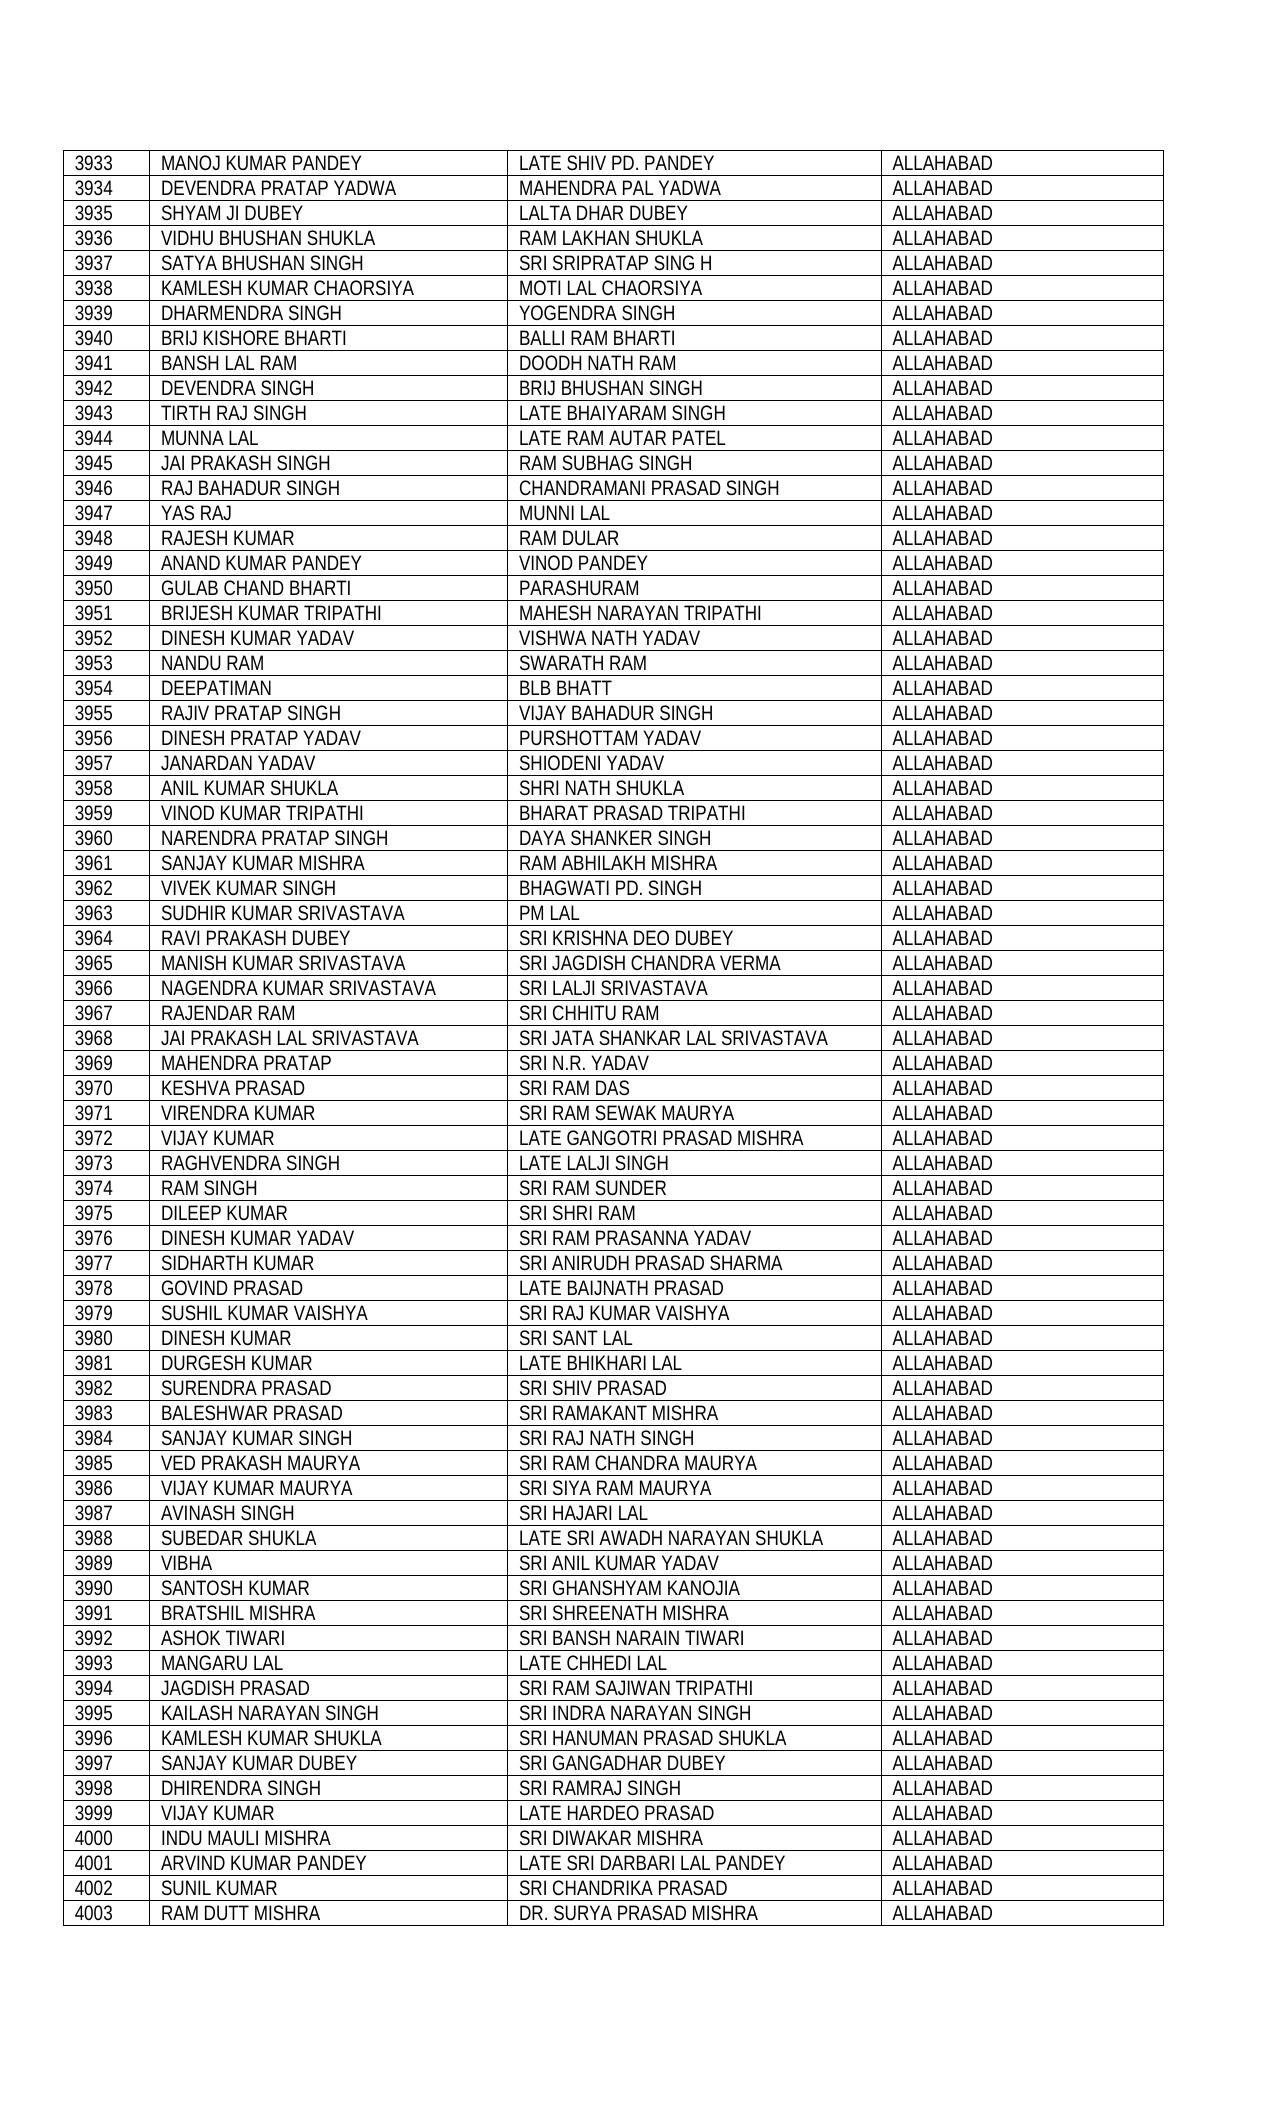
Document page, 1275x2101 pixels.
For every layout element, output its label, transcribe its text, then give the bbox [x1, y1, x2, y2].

table_cell 3974 [64, 1176, 149, 1200]
table_cell ALLAHABAD [882, 601, 1163, 625]
table_cell BRIJ BHUSHAN SINGH [508, 376, 881, 400]
table_cell VIDHU BHUSHAN SHUKLA [150, 226, 507, 250]
table_cell ALLAHABAD [882, 1876, 1163, 1900]
table_cell NAGENDRA KUMAR SRIVASTAVA [150, 976, 507, 1000]
table_cell RAM DULAR [508, 526, 881, 550]
table_cell 3933 [64, 151, 149, 175]
table_cell 3970 [64, 1076, 149, 1100]
table_cell ALLAHABAD [882, 1851, 1163, 1875]
table_cell 3969 [64, 1051, 149, 1075]
table_cell LATE SHIV PD. PANDEY [508, 151, 881, 175]
table_cell BALESHWAR PRASAD [150, 1401, 507, 1425]
table_cell 4001 [64, 1851, 149, 1875]
table_cell SRI RAM SAJIWAN TRIPATHI [508, 1676, 881, 1700]
table_cell 3976 [64, 1226, 149, 1250]
table_cell MOTI LAL CHAORSIYA [508, 276, 881, 300]
table_cell SANJAY KUMAR SINGH [150, 1426, 507, 1450]
table_cell KAILASH NARAYAN SINGH [150, 1701, 507, 1725]
table_cell ALLAHABAD [882, 676, 1163, 700]
table_cell ALLAHABAD [882, 876, 1163, 900]
table_cell 3982 [64, 1376, 149, 1400]
table_cell ALLAHABAD [882, 1526, 1163, 1550]
table_cell 3981 [64, 1351, 149, 1375]
table_cell NANDU RAM [150, 651, 507, 675]
table_cell 3989 [64, 1551, 149, 1575]
table_cell 3953 [64, 651, 149, 675]
table_cell ALLAHABAD [882, 726, 1163, 750]
table_cell GULAB CHAND BHARTI [150, 576, 507, 600]
table_cell 3941 [64, 351, 149, 375]
table_cell 3987 [64, 1501, 149, 1525]
table_cell ALLAHABAD [882, 826, 1163, 850]
table_cell JAI PRAKASH SINGH [150, 451, 507, 475]
table_cell ALLAHABAD [882, 1576, 1163, 1600]
table_cell ALLAHABAD [882, 1451, 1163, 1475]
table_cell MAHESH NARAYAN TRIPATHI [508, 601, 881, 625]
table_cell DAYA SHANKER SINGH [508, 826, 881, 850]
table_cell SRI LALJI SRIVASTAVA [508, 976, 881, 1000]
table_cell LATE SRI DARBARI LAL PANDEY [508, 1851, 881, 1875]
table_cell 3964 [64, 926, 149, 950]
table_cell ALLAHABAD [882, 1201, 1163, 1225]
table_cell 3991 [64, 1601, 149, 1625]
table_cell 3998 [64, 1776, 149, 1800]
table_cell ALLAHABAD [882, 1751, 1163, 1775]
table_cell ALLAHABAD [882, 1676, 1163, 1700]
table_cell 3959 [64, 801, 149, 825]
table_cell DHARMENDRA SINGH [150, 301, 507, 325]
table_cell ANAND KUMAR PANDEY [150, 551, 507, 575]
table_cell KAMLESH KUMAR CHAORSIYA [150, 276, 507, 300]
table_cell BRATSHIL MISHRA [150, 1601, 507, 1625]
table_cell YOGENDRA SINGH [508, 301, 881, 325]
table_cell ALLAHABAD [882, 1076, 1163, 1100]
table_cell ALLAHABAD [882, 1276, 1163, 1300]
table_cell 3946 [64, 476, 149, 500]
table_cell 3939 [64, 301, 149, 325]
table_cell VIJAY KUMAR [150, 1801, 507, 1825]
table_cell BRIJESH KUMAR TRIPATHI [150, 601, 507, 625]
table_cell RAVI PRAKASH DUBEY [150, 926, 507, 950]
table_cell SUSHIL KUMAR VAISHYA [150, 1301, 507, 1325]
table_cell 3988 [64, 1526, 149, 1550]
table_cell ALLAHABAD [882, 1701, 1163, 1725]
table_cell SRI INDRA NARAYAN SINGH [508, 1701, 881, 1725]
table_cell 4003 [64, 1901, 149, 1925]
table_cell SRI GHANSHYAM KANOJIA [508, 1576, 881, 1600]
table_cell AVINASH SINGH [150, 1501, 507, 1525]
table_cell SHRI NATH SHUKLA [508, 776, 881, 800]
table_cell DOODH NATH RAM [508, 351, 881, 375]
table_cell MAHENDRA PAL YADWA [508, 176, 881, 200]
table_cell DURGESH KUMAR [150, 1351, 507, 1375]
table_cell RAM SUBHAG SINGH [508, 451, 881, 475]
table_cell 3984 [64, 1426, 149, 1450]
table_cell ALLAHABAD [882, 1101, 1163, 1125]
table_cell GOVIND PRASAD [150, 1276, 507, 1300]
table_cell RAJIV PRATAP SINGH [150, 701, 507, 725]
table_cell 4002 [64, 1876, 149, 1900]
table_cell ALLAHABAD [882, 926, 1163, 950]
table_cell ALLAHABAD [882, 301, 1163, 325]
table_cell ALLAHABAD [882, 1501, 1163, 1525]
table_cell 3978 [64, 1276, 149, 1300]
table_cell ANIL KUMAR SHUKLA [150, 776, 507, 800]
table_cell RAJ BAHADUR SINGH [150, 476, 507, 500]
table_cell 3944 [64, 426, 149, 450]
table_cell JAI PRAKASH LAL SRIVASTAVA [150, 1026, 507, 1050]
table_cell SURENDRA PRASAD [150, 1376, 507, 1400]
table_cell BHARAT PRASAD TRIPATHI [508, 801, 881, 825]
table_cell VIBHA [150, 1551, 507, 1575]
table_cell TIRTH RAJ SINGH [150, 401, 507, 425]
table_cell SRI ANIRUDH PRASAD SHARMA [508, 1251, 881, 1275]
table_cell BHAGWATI PD. SINGH [508, 876, 881, 900]
table_cell RAJESH KUMAR [150, 526, 507, 550]
table_cell YAS RAJ [150, 501, 507, 525]
table_cell SIDHARTH KUMAR [150, 1251, 507, 1275]
table_cell SRI RAM DAS [508, 1076, 881, 1100]
table_cell SRI RAM PRASANNA YADAV [508, 1226, 881, 1250]
table_cell 3979 [64, 1301, 149, 1325]
table_cell DILEEP KUMAR [150, 1201, 507, 1225]
table_cell SHYAM JI DUBEY [150, 201, 507, 225]
table_cell ALLAHABAD [882, 426, 1163, 450]
table_cell 3954 [64, 676, 149, 700]
table_cell BALLI RAM BHARTI [508, 326, 881, 350]
table_cell INDU MAULI MISHRA [150, 1826, 507, 1850]
table_cell ALLAHABAD [882, 226, 1163, 250]
table_cell 3993 [64, 1651, 149, 1675]
table_cell VISHWA NATH YADAV [508, 626, 881, 650]
table_cell 3948 [64, 526, 149, 550]
table_cell 3986 [64, 1476, 149, 1500]
table_cell 3966 [64, 976, 149, 1000]
table_cell 3965 [64, 951, 149, 975]
table_cell ALLAHABAD [882, 501, 1163, 525]
table_cell SRI RAJ NATH SINGH [508, 1426, 881, 1450]
table_cell SRI HANUMAN PRASAD SHUKLA [508, 1726, 881, 1750]
table_cell DINESH PRATAP YADAV [150, 726, 507, 750]
table_cell SRI RAM SUNDER [508, 1176, 881, 1200]
table_cell RAM SINGH [150, 1176, 507, 1200]
table_cell 3942 [64, 376, 149, 400]
table_cell 3975 [64, 1201, 149, 1225]
table_cell 3995 [64, 1701, 149, 1725]
table_cell ALLAHABAD [882, 1176, 1163, 1200]
table_cell RAJENDAR RAM [150, 1001, 507, 1025]
table_cell ALLAHABAD [882, 1026, 1163, 1050]
table_cell PM LAL [508, 901, 881, 925]
table_cell 3971 [64, 1101, 149, 1125]
table_cell SANJAY KUMAR MISHRA [150, 851, 507, 875]
table_cell LATE RAM AUTAR PATEL [508, 426, 881, 450]
table_cell ALLAHABAD [882, 576, 1163, 600]
table_cell 3947 [64, 501, 149, 525]
table_cell VINOD PANDEY [508, 551, 881, 575]
table_cell LATE BAIJNATH PRASAD [508, 1276, 881, 1300]
table_cell LATE HARDEO PRASAD [508, 1801, 881, 1825]
table_cell 3968 [64, 1026, 149, 1050]
table_cell ALLAHABAD [882, 551, 1163, 575]
table_cell ALLAHABAD [882, 451, 1163, 475]
table_cell KAMLESH KUMAR SHUKLA [150, 1726, 507, 1750]
table_cell 3945 [64, 451, 149, 475]
table_cell ALLAHABAD [882, 851, 1163, 875]
table_cell 3992 [64, 1626, 149, 1650]
table_cell SRI RAM CHANDRA MAURYA [508, 1451, 881, 1475]
table_cell PURSHOTTAM YADAV [508, 726, 881, 750]
table_cell NARENDRA PRATAP SINGH [150, 826, 507, 850]
table_cell ALLAHABAD [882, 1126, 1163, 1150]
table_cell JANARDAN YADAV [150, 751, 507, 775]
table_cell SUBEDAR SHUKLA [150, 1526, 507, 1550]
table_cell ALLAHABAD [882, 276, 1163, 300]
table_cell 3960 [64, 826, 149, 850]
table_cell ALLAHABAD [882, 1826, 1163, 1850]
table_cell MUNNI LAL [508, 501, 881, 525]
table_cell ALLAHABAD [882, 526, 1163, 550]
table_cell 4000 [64, 1826, 149, 1850]
table_cell ALLAHABAD [882, 801, 1163, 825]
table_cell VIRENDRA KUMAR [150, 1101, 507, 1125]
table_cell SRI RAJ KUMAR VAISHYA [508, 1301, 881, 1325]
table_cell RAM DUTT MISHRA [150, 1901, 507, 1925]
table_cell ALLAHABAD [882, 701, 1163, 725]
table_cell LATE BHAIYARAM SINGH [508, 401, 881, 425]
table_cell 3938 [64, 276, 149, 300]
table_cell RAGHVENDRA SINGH [150, 1151, 507, 1175]
table_cell ALLAHABAD [882, 1001, 1163, 1025]
table_cell 3962 [64, 876, 149, 900]
table_cell 3935 [64, 201, 149, 225]
table_cell 3936 [64, 226, 149, 250]
table_cell 3977 [64, 1251, 149, 1275]
table_cell DHIRENDRA SINGH [150, 1776, 507, 1800]
table_cell SRI SHRI RAM [508, 1201, 881, 1225]
table_cell SRI RAMAKANT MISHRA [508, 1401, 881, 1425]
table_cell 3985 [64, 1451, 149, 1475]
table_cell 3983 [64, 1401, 149, 1425]
table_cell ALLAHABAD [882, 1151, 1163, 1175]
table_cell ALLAHABAD [882, 201, 1163, 225]
table_cell LATE SRI AWADH NARAYAN SHUKLA [508, 1526, 881, 1550]
table_cell DEVENDRA SINGH [150, 376, 507, 400]
table_cell 3934 [64, 176, 149, 200]
table_cell 3943 [64, 401, 149, 425]
table_cell ALLAHABAD [882, 1226, 1163, 1250]
table_cell 3937 [64, 251, 149, 275]
table_cell LATE GANGOTRI PRASAD MISHRA [508, 1126, 881, 1150]
table_cell SRI HAJARI LAL [508, 1501, 881, 1525]
table_cell ALLAHABAD [882, 951, 1163, 975]
table_cell ALLAHABAD [882, 1326, 1163, 1350]
table_cell 3973 [64, 1151, 149, 1175]
table_cell 3955 [64, 701, 149, 725]
table_cell LATE BHIKHARI LAL [508, 1351, 881, 1375]
table_cell ALLAHABAD [882, 1651, 1163, 1675]
table_cell VIVEK KUMAR SINGH [150, 876, 507, 900]
table_cell 3950 [64, 576, 149, 600]
table_cell ALLAHABAD [882, 376, 1163, 400]
table_cell ALLAHABAD [882, 626, 1163, 650]
table_cell ALLAHABAD [882, 1251, 1163, 1275]
table_cell DINESH KUMAR [150, 1326, 507, 1350]
table_cell 3999 [64, 1801, 149, 1825]
table_cell 3967 [64, 1001, 149, 1025]
table_cell ALLAHABAD [882, 1301, 1163, 1325]
table_cell ALLAHABAD [882, 976, 1163, 1000]
table_cell ALLAHABAD [882, 1901, 1163, 1925]
table_cell BANSH LAL RAM [150, 351, 507, 375]
table_cell CHANDRAMANI PRASAD SINGH [508, 476, 881, 500]
table_cell ALLAHABAD [882, 1551, 1163, 1575]
table_cell SRI RAMRAJ SINGH [508, 1776, 881, 1800]
table_cell ALLAHABAD [882, 901, 1163, 925]
table_cell DEVENDRA PRATAP YADWA [150, 176, 507, 200]
table_cell ALLAHABAD [882, 1426, 1163, 1450]
table_cell VINOD KUMAR TRIPATHI [150, 801, 507, 825]
table_cell DR. SURYA PRASAD MISHRA [508, 1901, 881, 1925]
table_cell ASHOK TIWARI [150, 1626, 507, 1650]
table_cell 3996 [64, 1726, 149, 1750]
table_cell 3994 [64, 1676, 149, 1700]
table_cell JAGDISH PRASAD [150, 1676, 507, 1700]
table_cell VIJAY KUMAR [150, 1126, 507, 1150]
table_cell ALLAHABAD [882, 326, 1163, 350]
table_cell ALLAHABAD [882, 1401, 1163, 1425]
table_cell ALLAHABAD [882, 1351, 1163, 1375]
table_cell ALLAHABAD [882, 251, 1163, 275]
table_cell SRI N.R. YADAV [508, 1051, 881, 1075]
table_cell SRI SRIPRATAP SING H [508, 251, 881, 275]
table_cell 3956 [64, 726, 149, 750]
table_cell MUNNA LAL [150, 426, 507, 450]
table_cell ALLAHABAD [882, 401, 1163, 425]
table_cell SRI ANIL KUMAR YADAV [508, 1551, 881, 1575]
table_cell 3997 [64, 1751, 149, 1775]
table_cell ALLAHABAD [882, 176, 1163, 200]
table_cell ALLAHABAD [882, 651, 1163, 675]
table_cell ALLAHABAD [882, 1051, 1163, 1075]
table_cell SRI CHANDRIKA PRASAD [508, 1876, 881, 1900]
table_cell SANJAY KUMAR DUBEY [150, 1751, 507, 1775]
table_cell ALLAHABAD [882, 1376, 1163, 1400]
table_cell SRI KRISHNA DEO DUBEY [508, 926, 881, 950]
table_cell SATYA BHUSHAN SINGH [150, 251, 507, 275]
table_cell RAM ABHILAKH MISHRA [508, 851, 881, 875]
table_cell SUNIL KUMAR [150, 1876, 507, 1900]
table_cell ALLAHABAD [882, 1626, 1163, 1650]
table_cell 3952 [64, 626, 149, 650]
table_cell RAM LAKHAN SHUKLA [508, 226, 881, 250]
table_cell 3940 [64, 326, 149, 350]
table_cell BRIJ KISHORE BHARTI [150, 326, 507, 350]
table_cell 3961 [64, 851, 149, 875]
table_cell SRI CHHITU RAM [508, 1001, 881, 1025]
table_cell 3972 [64, 1126, 149, 1150]
table_cell SRI SHIV PRASAD [508, 1376, 881, 1400]
table_cell ALLAHABAD [882, 476, 1163, 500]
table_cell 3949 [64, 551, 149, 575]
table_cell ARVIND KUMAR PANDEY [150, 1851, 507, 1875]
table_cell SRI SIYA RAM MAURYA [508, 1476, 881, 1500]
table_cell ALLAHABAD [882, 1726, 1163, 1750]
table_cell LATE LALJI SINGH [508, 1151, 881, 1175]
table_cell MAHENDRA PRATAP [150, 1051, 507, 1075]
table_cell LALTA DHAR DUBEY [508, 201, 881, 225]
table_cell 3963 [64, 901, 149, 925]
table_cell KESHVA PRASAD [150, 1076, 507, 1100]
table_cell SRI BANSH NARAIN TIWARI [508, 1626, 881, 1650]
table_cell ALLAHABAD [882, 1476, 1163, 1500]
table_cell 3980 [64, 1326, 149, 1350]
table_cell SANTOSH KUMAR [150, 1576, 507, 1600]
table_cell ALLAHABAD [882, 1601, 1163, 1625]
table_cell DINESH KUMAR YADAV [150, 626, 507, 650]
table_cell SHIODENI YADAV [508, 751, 881, 775]
table_cell 3990 [64, 1576, 149, 1600]
table_cell PARASHURAM [508, 576, 881, 600]
table_cell LATE CHHEDI LAL [508, 1651, 881, 1675]
table_cell 3951 [64, 601, 149, 625]
table_cell SWARATH RAM [508, 651, 881, 675]
table_cell SRI JATA SHANKAR LAL SRIVASTAVA [508, 1026, 881, 1050]
table_cell ALLAHABAD [882, 751, 1163, 775]
table_cell SRI JAGDISH CHANDRA VERMA [508, 951, 881, 975]
table_cell ALLAHABAD [882, 1776, 1163, 1800]
table_cell VIJAY KUMAR MAURYA [150, 1476, 507, 1500]
table_cell DINESH KUMAR YADAV [150, 1226, 507, 1250]
table_cell ALLAHABAD [882, 1801, 1163, 1825]
table_cell SRI SHREENATH MISHRA [508, 1601, 881, 1625]
table_cell 3958 [64, 776, 149, 800]
table_cell ALLAHABAD [882, 351, 1163, 375]
table_cell MANGARU LAL [150, 1651, 507, 1675]
table_cell SRI DIWAKAR MISHRA [508, 1826, 881, 1850]
table_cell SRI GANGADHAR DUBEY [508, 1751, 881, 1775]
table_cell BLB BHATT [508, 676, 881, 700]
table_cell SUDHIR KUMAR SRIVASTAVA [150, 901, 507, 925]
table_cell ALLAHABAD [882, 151, 1163, 175]
table_cell SRI SANT LAL [508, 1326, 881, 1350]
table_cell SRI RAM SEWAK MAURYA [508, 1101, 881, 1125]
table_cell MANISH KUMAR SRIVASTAVA [150, 951, 507, 975]
table_cell ALLAHABAD [882, 776, 1163, 800]
table_cell VIJAY BAHADUR SINGH [508, 701, 881, 725]
table_cell VED PRAKASH MAURYA [150, 1451, 507, 1475]
table_cell DEEPATIMAN [150, 676, 507, 700]
table_cell 3957 [64, 751, 149, 775]
table_cell MANOJ KUMAR PANDEY [150, 151, 507, 175]
